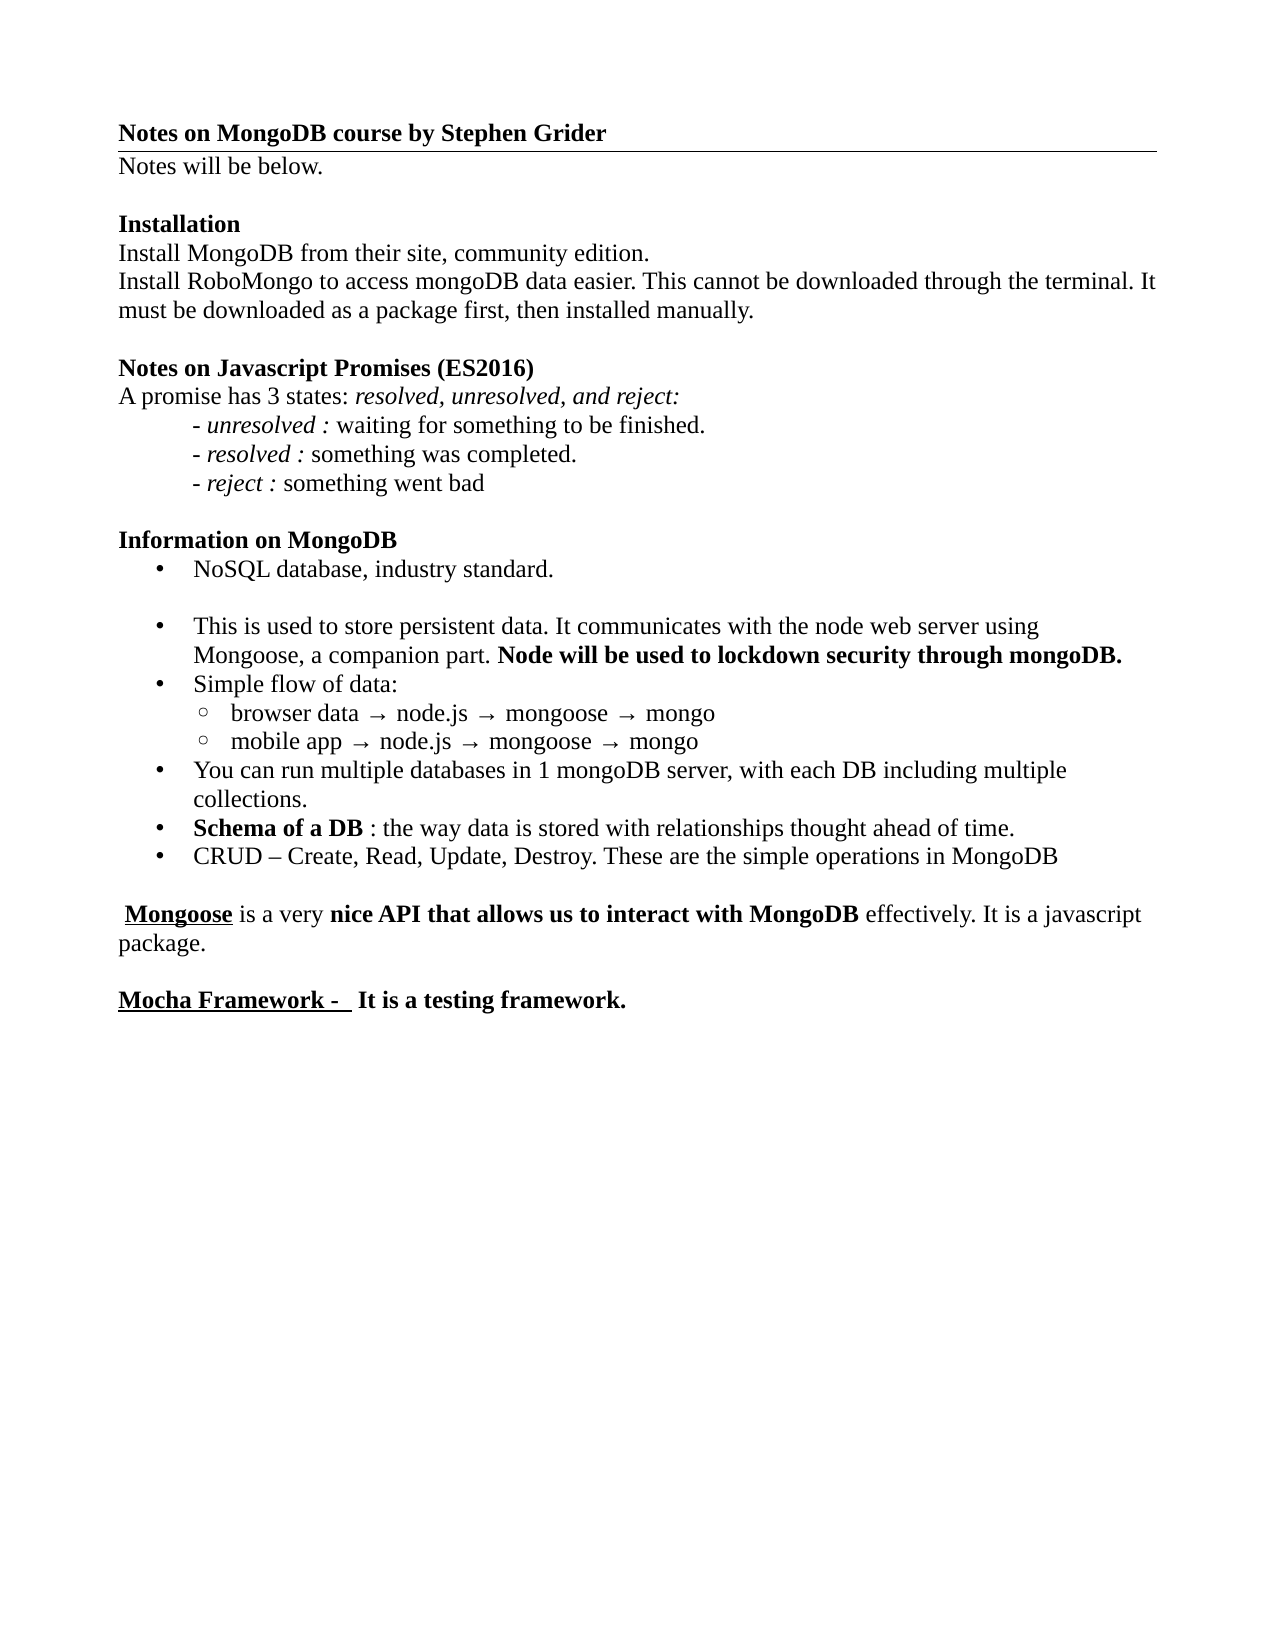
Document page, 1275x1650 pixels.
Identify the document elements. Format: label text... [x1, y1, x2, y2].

text A promise has 3 states: resolved, unresolved, and reject: [118, 381, 1157, 410]
list CRUD – Create, Read, Update, Destroy. These are the simple operations in MongoDB [156, 841, 1157, 870]
list This is used to store persistent data. It communicates with the node web server using Mongoose, a companion part. Node will be used to lockdown security through mongoDB. [156, 611, 1157, 669]
text Notes on MongoDB course by Stephen Grider [118, 118, 1157, 151]
text Install MongoDB from their site, community edition. [118, 238, 1157, 266]
list browser data → node.js → mongoose → mongo [193, 698, 1157, 726]
text Information on MongoDB [118, 525, 1157, 554]
text Notes will be below. [118, 152, 1157, 180]
text Mongoose is a very nice API that allows us to interact with MongoDB effectively. It is a javascript package. [118, 899, 1157, 956]
text Installation [118, 209, 1157, 238]
text - unresolved : waiting for something to be finished. [118, 410, 1157, 439]
list Schema of a DB : the way data is stored with relationships thought ahead of time. [156, 813, 1157, 841]
text Install RoboMongo to access mongoDB data easier. This cannot be downloaded through the terminal. It must be downloaded as a package first, then installed manually. [118, 266, 1157, 324]
list Simple flow of data: [156, 669, 1157, 698]
text - resolved : something was completed. [118, 439, 1157, 468]
list NoSQL database, industry standard. [156, 554, 1157, 583]
text Notes on Javascript Promises (ES2016) [118, 353, 1157, 381]
list You can run multiple databases in 1 mongoDB server, with each DB including multiple collections. [156, 755, 1157, 813]
list mobile app → node.js → mongoose → mongo [193, 726, 1157, 755]
text - reject : something went bad [118, 468, 1157, 496]
text Mocha Framework - It is a testing framework. [118, 985, 1157, 1014]
